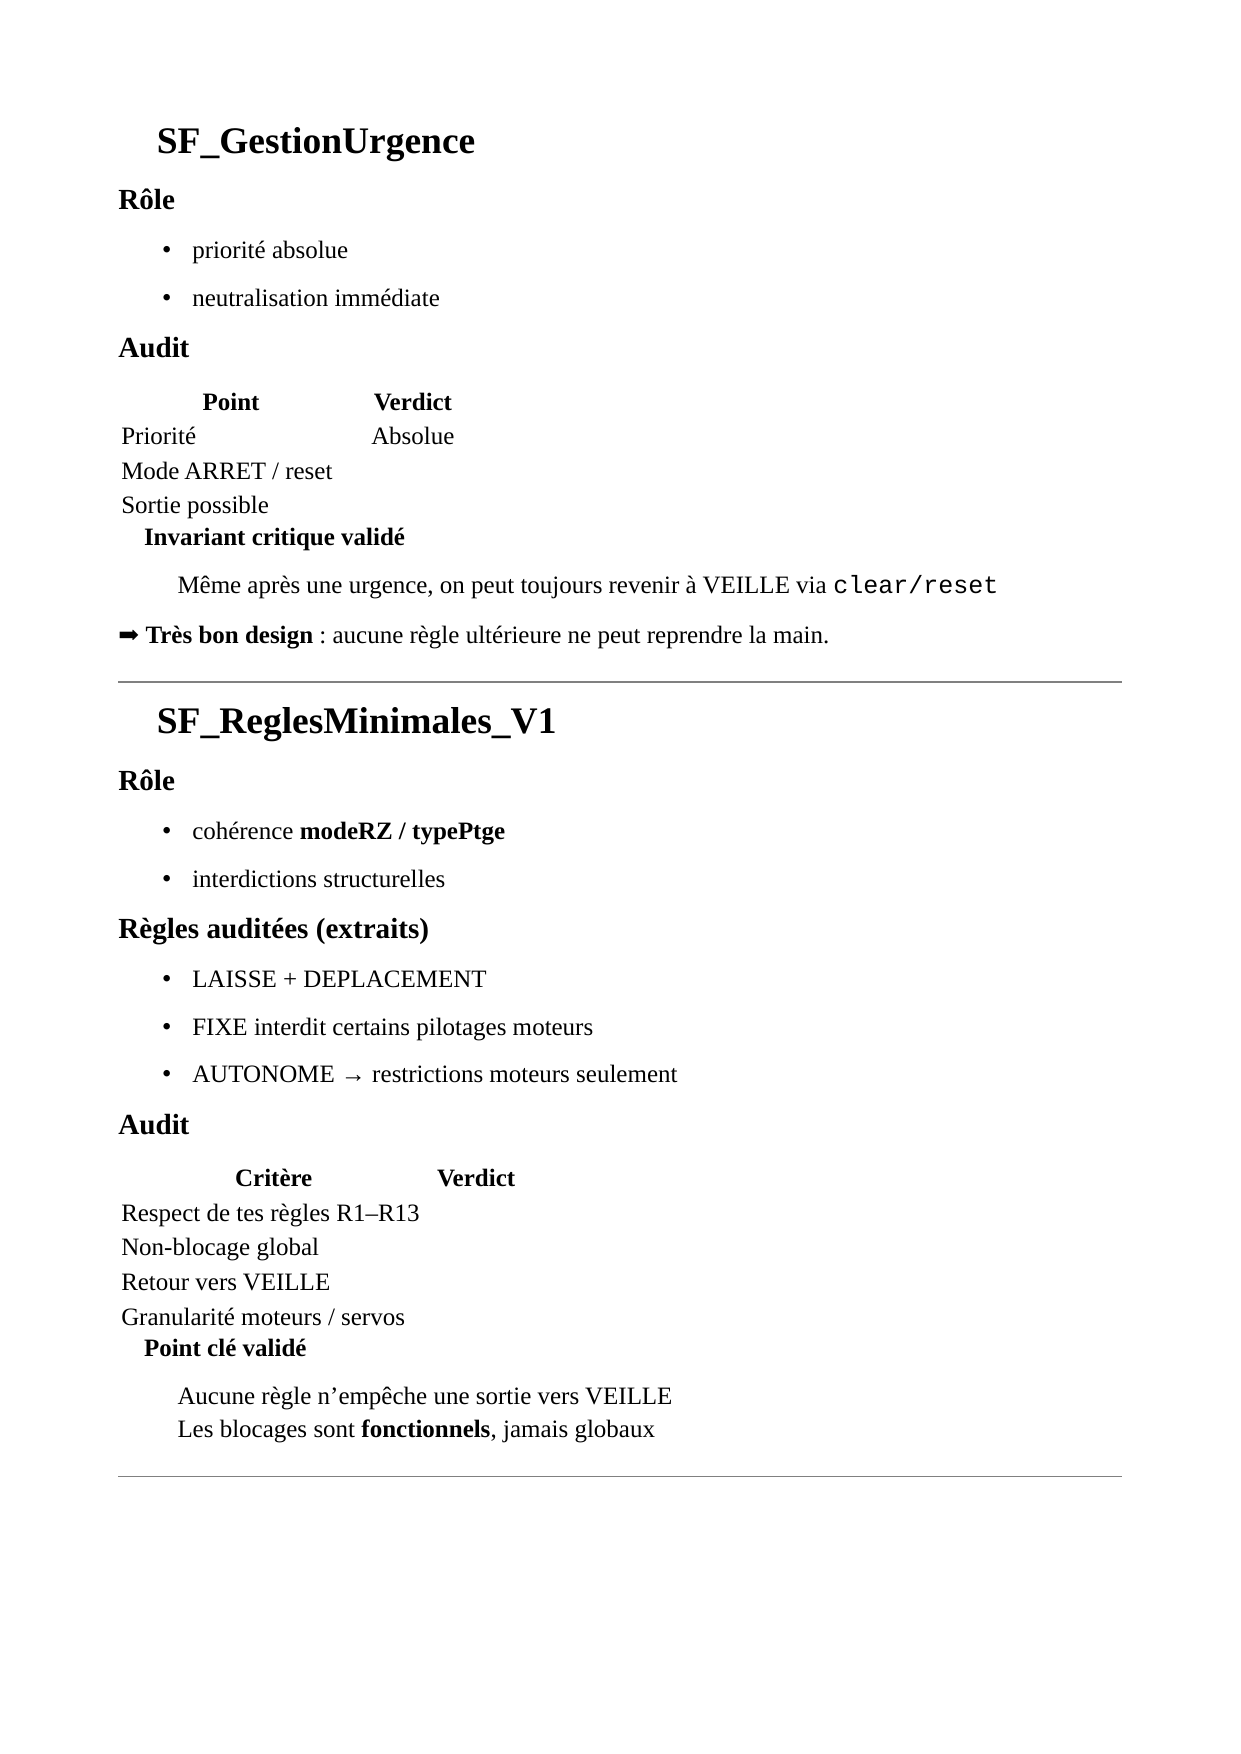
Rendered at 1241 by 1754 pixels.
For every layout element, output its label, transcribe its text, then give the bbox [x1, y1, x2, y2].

table_cell ✅ [429, 1195, 523, 1229]
list AUTONOME → restrictions moteurs seulement [162, 1059, 1122, 1088]
text ➡️ Très bon design : aucune règle ultérieure ne peut reprendre la main. [118, 620, 1122, 648]
table_cell ✅ [429, 1264, 523, 1299]
subtitle Audit [118, 1107, 1122, 1141]
table_header Verdict [344, 384, 482, 418]
subtitle Rôle [118, 182, 1122, 216]
table_cell Mode ARRET / reset [118, 453, 344, 487]
list cohérence modeRZ / typePtge [162, 816, 1122, 845]
text Même après une urgence, on peut toujours revenir à VEILLE via clear/reset [177, 570, 1063, 601]
table_cell ✅ [429, 1230, 523, 1264]
subtitle 🔹 SF_ReglesMinimales_V1 [118, 699, 1122, 742]
text 🔐 Invariant critique validé [118, 522, 1122, 551]
table_header Critère [118, 1160, 429, 1195]
table_cell ✅ [344, 488, 482, 522]
table_cell Sortie possible [118, 488, 344, 522]
list interdictions structurelles [162, 864, 1122, 892]
table_cell ✅ [344, 453, 482, 487]
table_header Point [118, 384, 344, 418]
list neutralisation immédiate [162, 283, 1122, 312]
table_header Verdict [429, 1160, 523, 1195]
table_cell ✅ [429, 1299, 523, 1333]
list priorité absolue [162, 235, 1122, 264]
subtitle Audit [118, 331, 1122, 364]
table_cell ✅ Absolue [344, 418, 482, 453]
table_cell Granularité moteurs / servos [118, 1299, 429, 1333]
subtitle 🔹 SF_GestionUrgence [118, 118, 1122, 161]
table_cell Retour vers VEILLE [118, 1264, 429, 1299]
subtitle Rôle [118, 763, 1122, 796]
text 🔐 Point clé validé [118, 1333, 1122, 1362]
text Aucune règle n’empêche une sortie vers VEILLE Les blocages sont fonctionnels, jamais globaux [177, 1381, 1063, 1443]
table_cell Respect de tes règles R1–R13 [118, 1195, 429, 1229]
list FIXE interdit certains pilotages moteurs [162, 1012, 1122, 1041]
list LAISSE + DEPLACEMENT ❌ [162, 964, 1122, 993]
table_cell Non-blocage global [118, 1230, 429, 1264]
subtitle Règles auditées (extraits) [118, 911, 1122, 945]
table_cell Priorité [118, 418, 344, 453]
